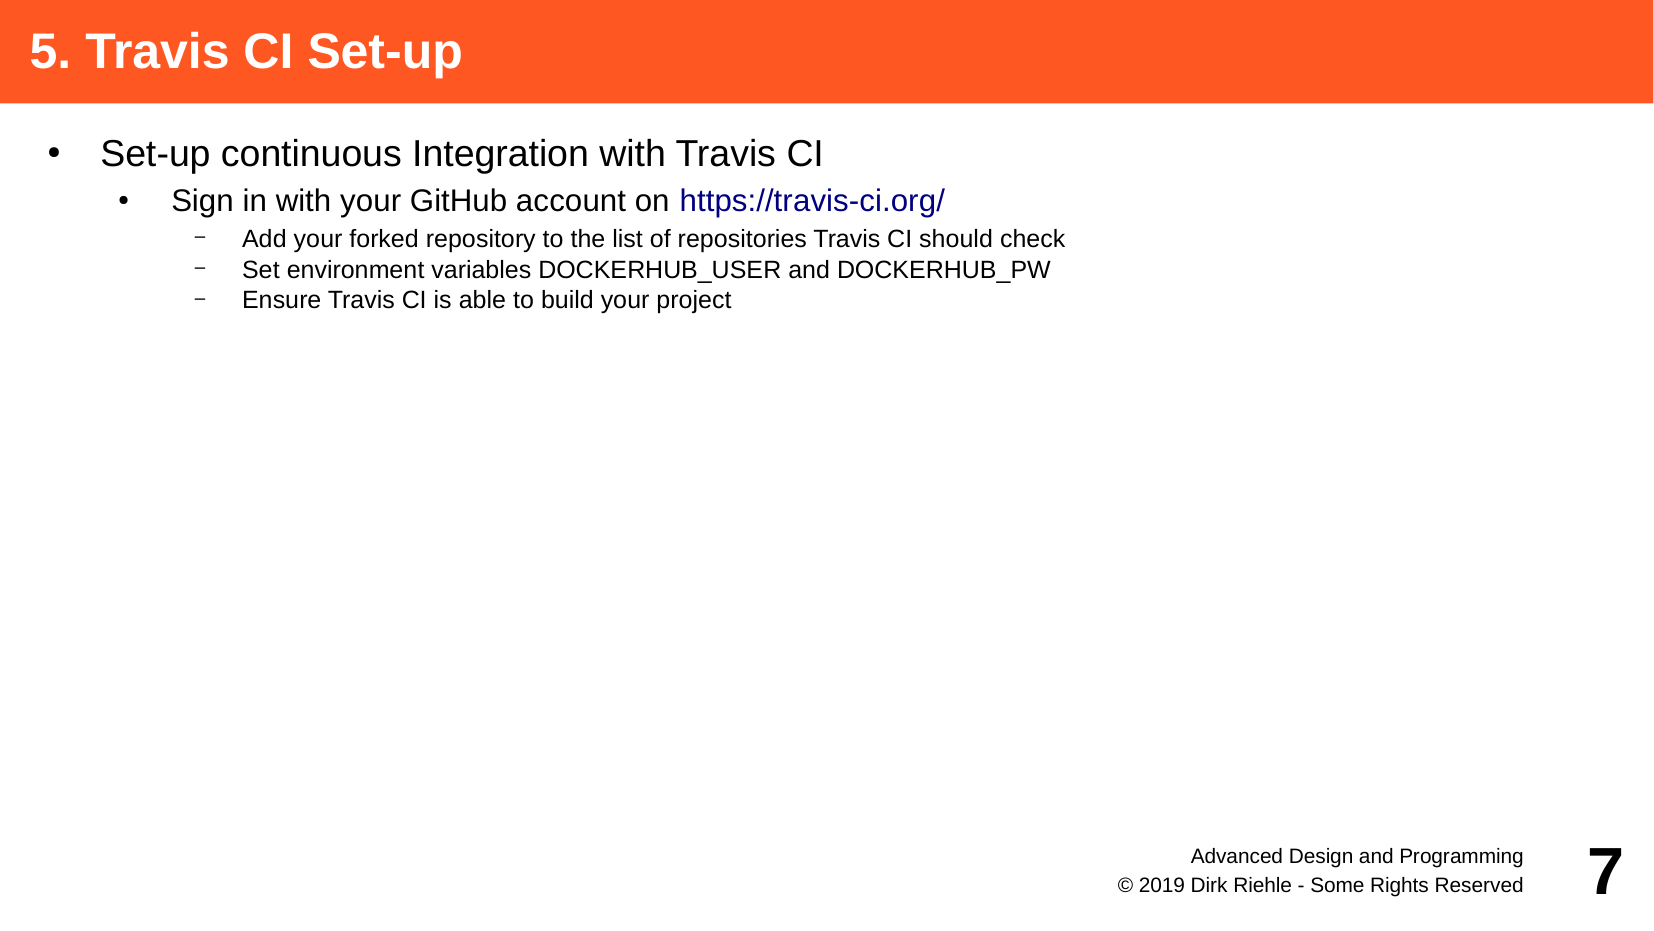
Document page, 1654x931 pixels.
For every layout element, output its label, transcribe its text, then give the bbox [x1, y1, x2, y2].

title 5. Travis CI Set-up [0, 0, 1654, 104]
list Set-up continuous Integration with Travis CI Sign in with your GitHub account on https://travis-ci.org/ Add your forked repository to the list of repositories Travis CI should check Set environment variables DOCKERHUB_USER and DOCKERHUB_PW Ensure Travis CI is able to build your project [29, 132, 1625, 813]
